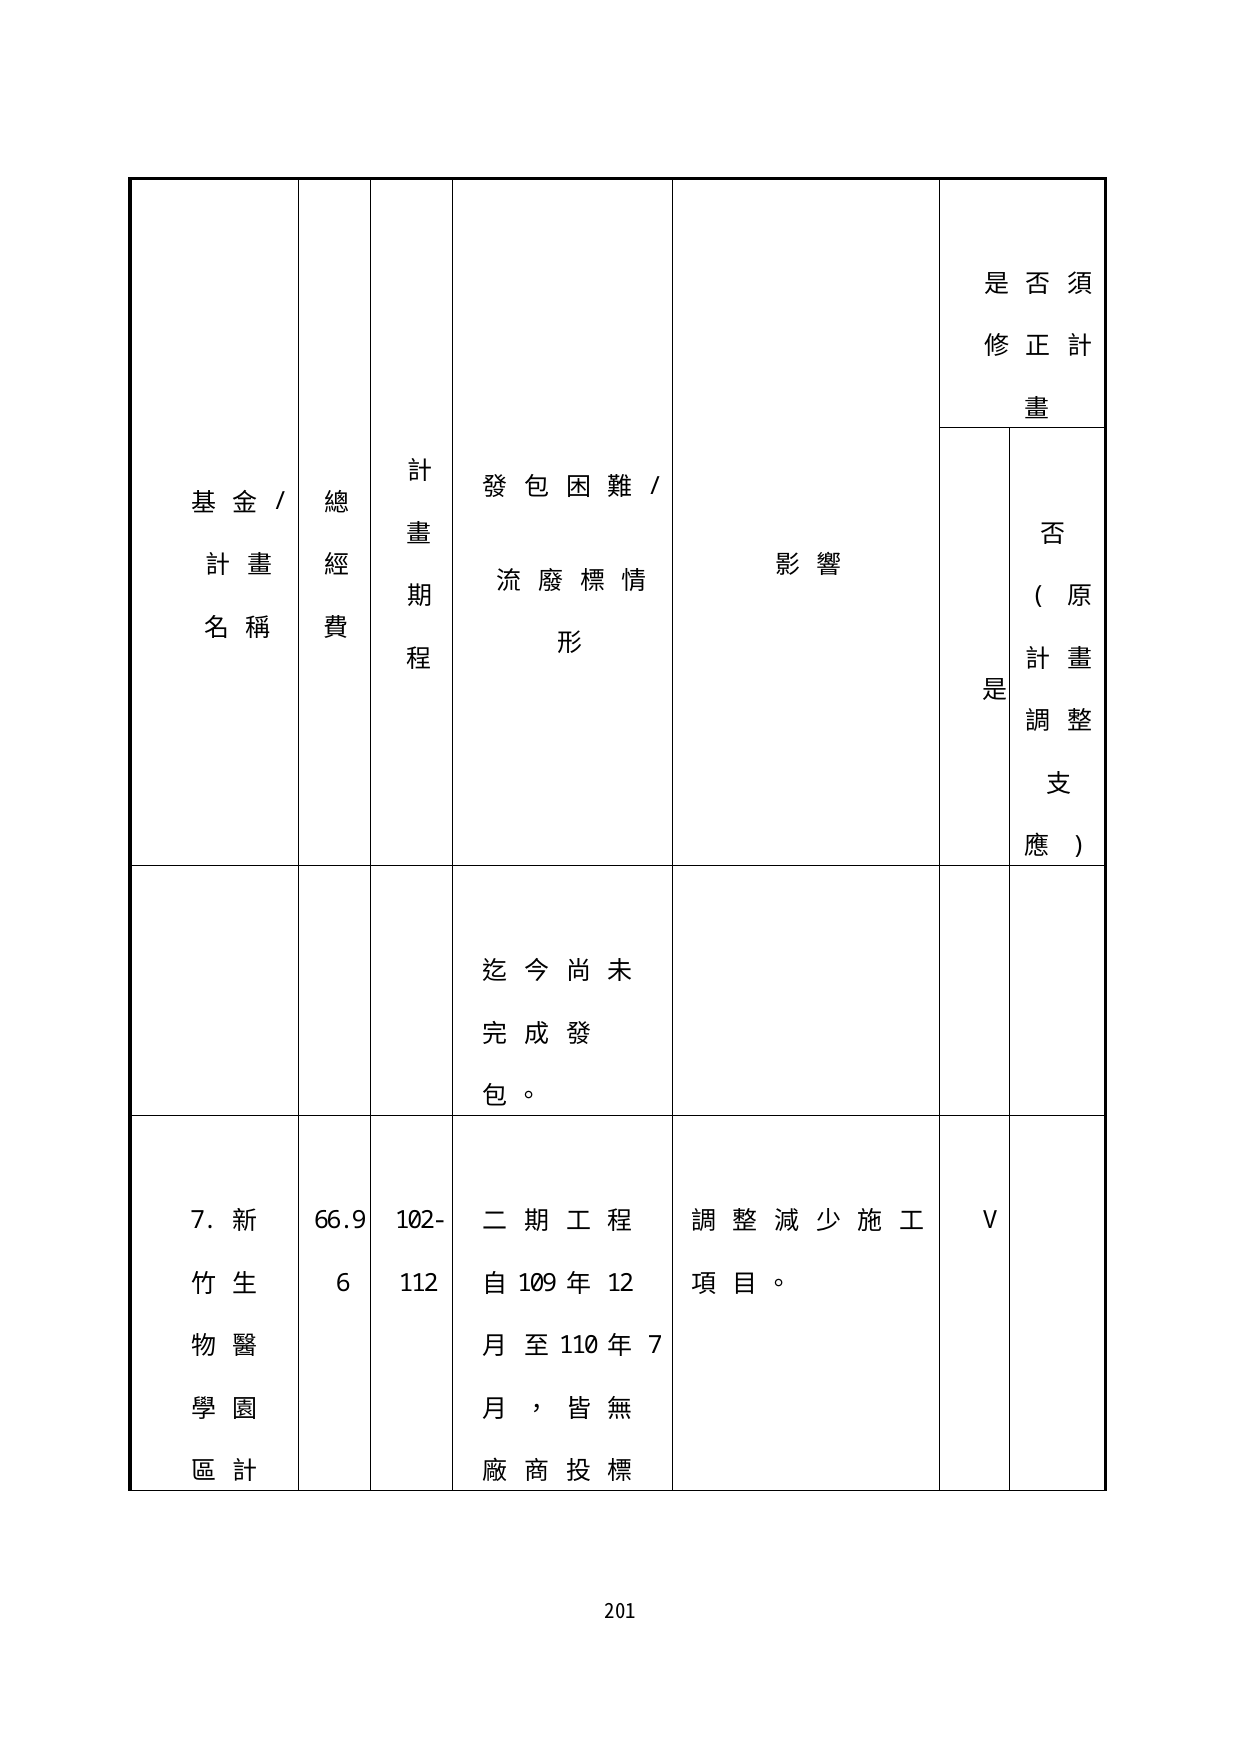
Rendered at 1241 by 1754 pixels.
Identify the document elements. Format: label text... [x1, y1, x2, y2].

table_header 計畫 期程 [371, 180, 452, 865]
table_cell 是 [940, 428, 1009, 865]
table_cell 102-112 [371, 1116, 452, 1490]
table_cell 迄今尚未完成發包。 [453, 866, 672, 1115]
table_cell 否(原計畫調整支應) [1010, 428, 1104, 865]
table_cell [132, 866, 298, 1115]
table_cell [1010, 1116, 1104, 1490]
table_cell [371, 866, 452, 1115]
table_header 基金/計畫名稱 [132, 180, 298, 865]
table_cell 二期工程自109年12月至110年7月，皆無廠商投標 [453, 1116, 672, 1490]
table_header 影響 [673, 180, 939, 865]
table_cell 66.96 [299, 1116, 370, 1490]
table_cell [1010, 866, 1104, 1115]
table_header 發包困難/ 流廢標情形 [453, 180, 672, 865]
table_cell 調整減少施工項目。 [673, 1116, 939, 1490]
table_cell [940, 866, 1009, 1115]
table_cell [299, 866, 370, 1115]
table_cell V [940, 1116, 1009, 1490]
table_header 是否須修正計畫 [940, 180, 1104, 427]
table_cell 7.新竹生物醫學園區計 [132, 1116, 298, 1490]
table_header 總經費 [299, 180, 370, 865]
table_cell [673, 866, 939, 1115]
